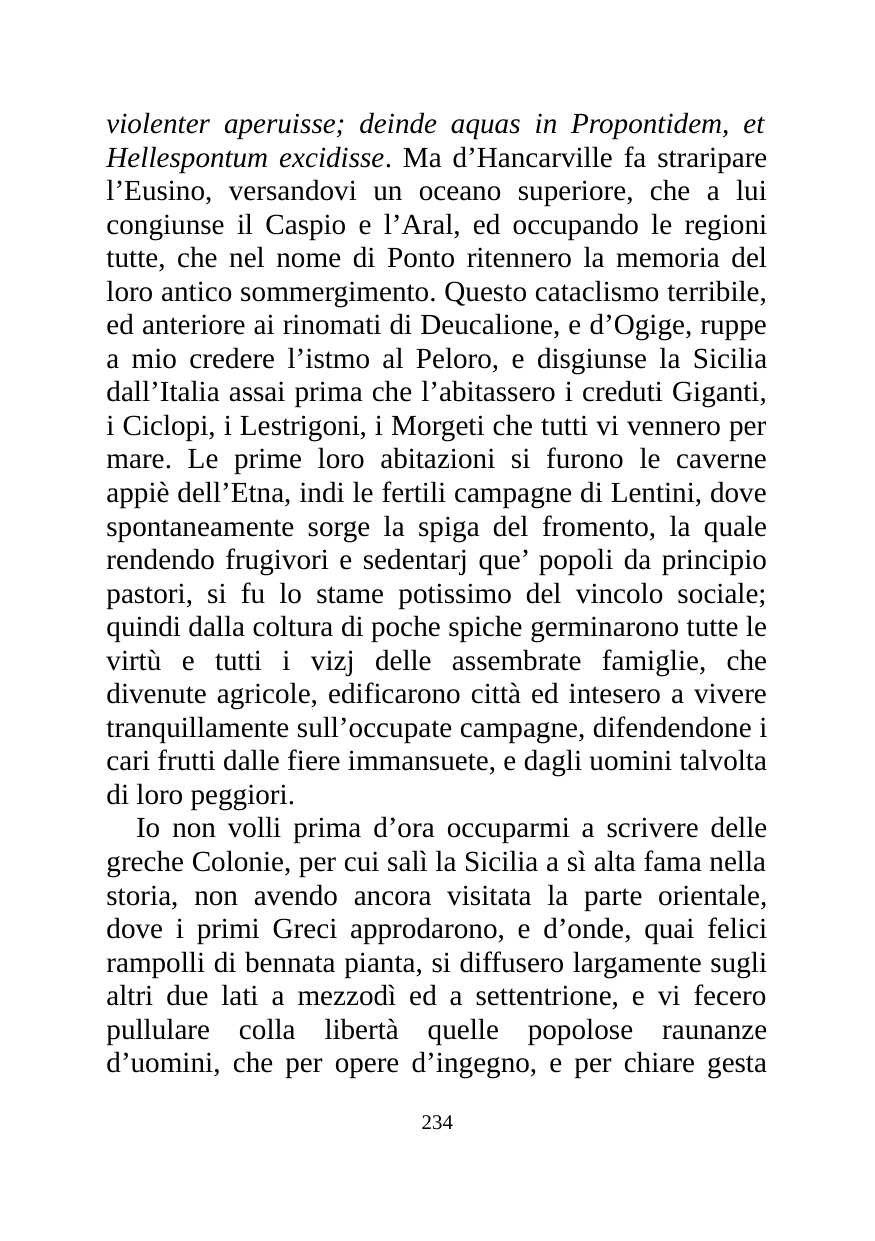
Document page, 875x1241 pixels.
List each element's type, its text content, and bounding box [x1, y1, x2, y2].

text Io non volli prima d’ora occuparmi a scrivere delle greche Colonie, per cui salì la Sicilia a sì alta fama nella storia, non avendo ancora visitata la parte orientale, dove i primi Greci approdarono, e d’onde, quai felici rampolli di bennata pianta, si diffusero largamente sugli altri due lati a mezzodì ed a settentrione, e vi fecero pullulare colla libertà quelle popolose raunanze d’uomini, che per opere d’ingegno, e per chiare gesta [106, 811, 768, 1079]
text violenter aperuisse; deinde aquas in Propontidem, et Hellespontum excidisse. Ma d’Hancarville fa straripare l’Eusino, versandovi un oceano superiore, che a lui congiunse il Caspio e l’Aral, ed occupando le regioni tutte, che nel nome di Ponto ritennero la memoria del loro antico sommergimento. Questo cataclismo terribile, ed anteriore ai rinomati di Deucalione, e d’Ogige, ruppe a mio credere l’istmo al Peloro, e disgiunse la Sicilia dall’Italia assai prima che l’abitassero i creduti Giganti, i Ciclopi, i Lestrigoni, i Morgeti che tutti vi vennero per mare. Le prime loro abitazioni si furono le caverne appiè dell’Etna, indi le fertili campagne di Lentini, dove spontaneamente sorge la spiga del fromento, la quale rendendo frugivori e sedentarj que’ popoli da principio pastori, si fu lo stame potissimo del vincolo sociale; quindi dalla coltura di poche spiche germinarono tutte le virtù e tutti i vizj delle assembrate famiglie, che divenute agricole, edificarono città ed intesero a vivere tranquillamente sull’occupate campagne, difendendone i cari frutti dalle fiere immansuete, e dagli uomini talvolta di loro peggiori. [106, 106, 768, 811]
